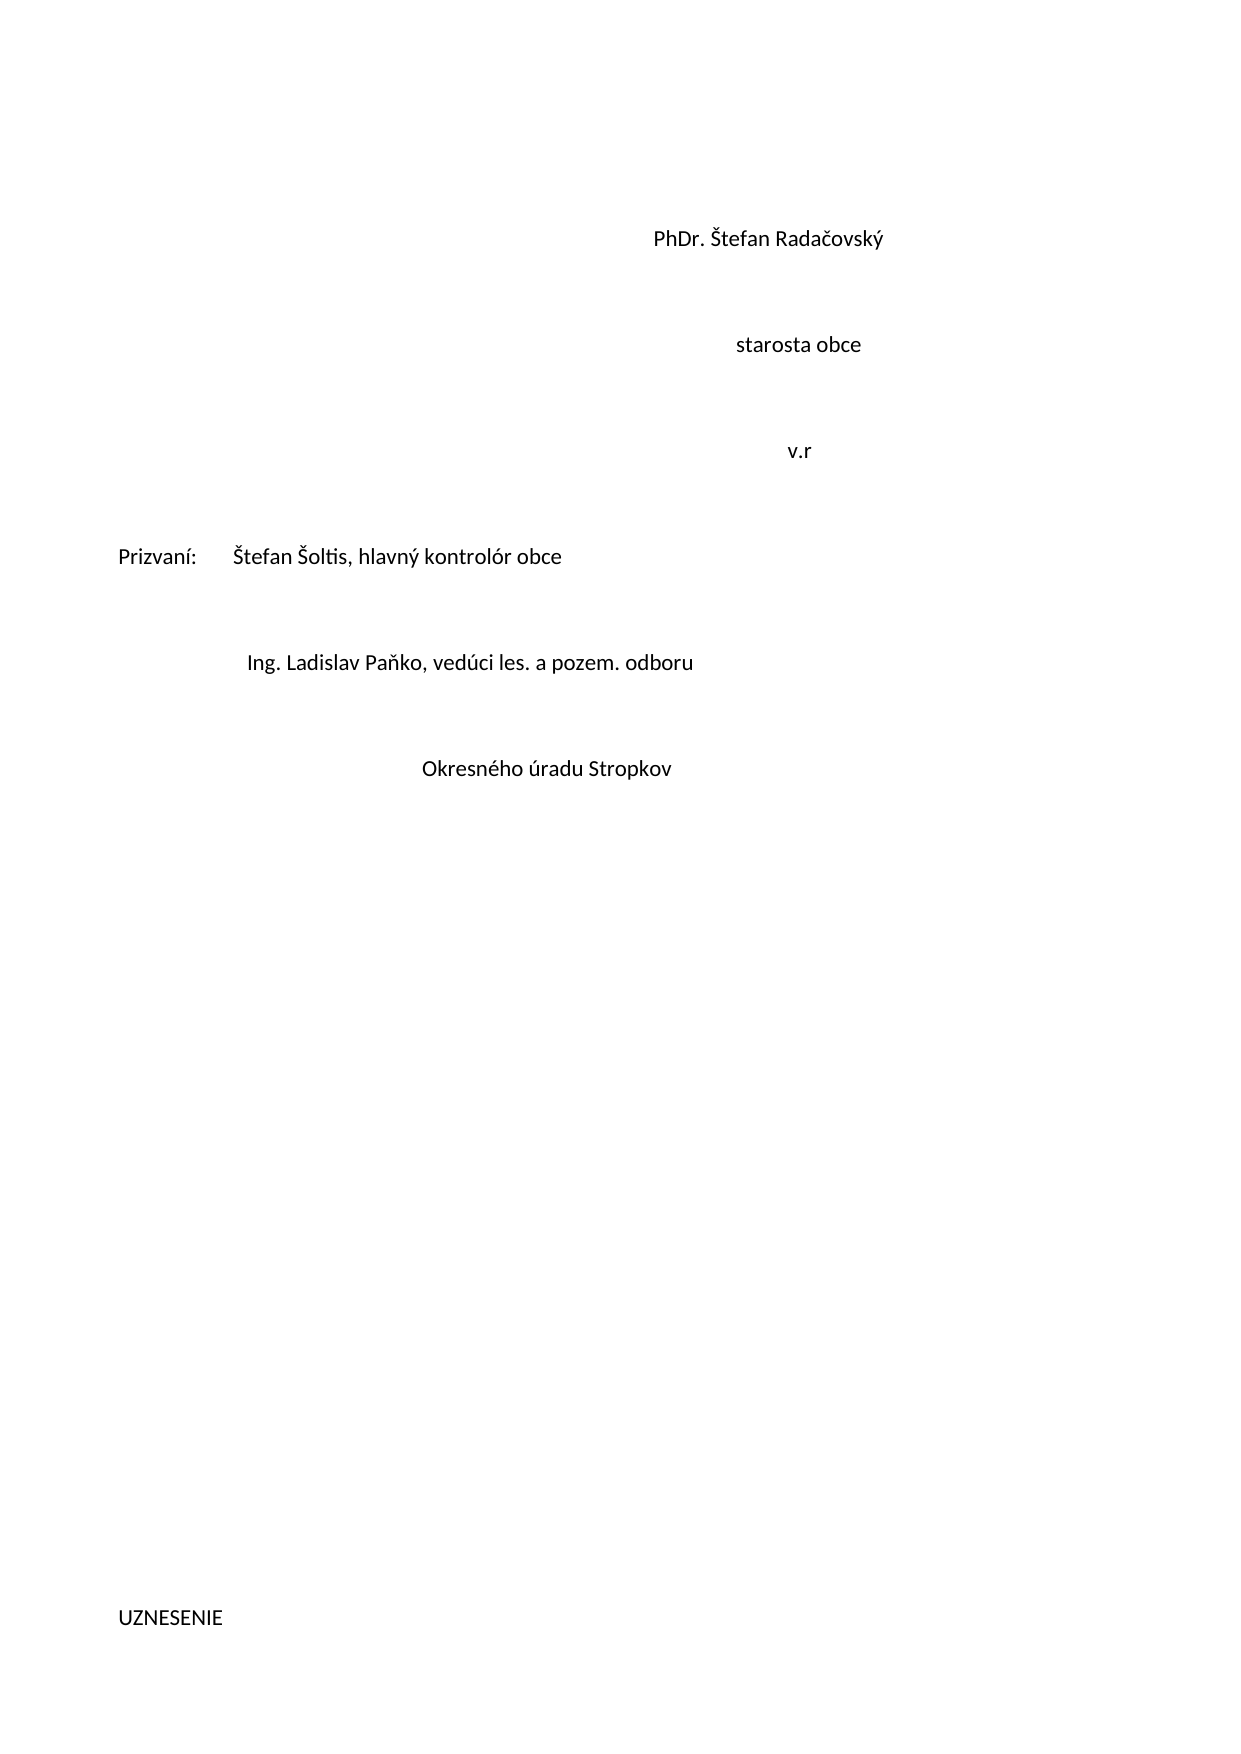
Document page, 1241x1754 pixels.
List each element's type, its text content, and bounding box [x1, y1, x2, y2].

text PhDr. Štefan Radačovský [118, 224, 1122, 252]
text Prizvaní: Štefan Šoltis, hlavný kontrolór obce [118, 542, 1122, 570]
text Okresného úradu Stropkov [118, 754, 1122, 782]
text UZNESENIE [118, 1603, 1122, 1631]
text Ing. Ladislav Paňko, vedúci les. a pozem. odboru [118, 648, 1122, 676]
text starosta obce [118, 330, 1122, 358]
text v.r [118, 436, 1122, 464]
